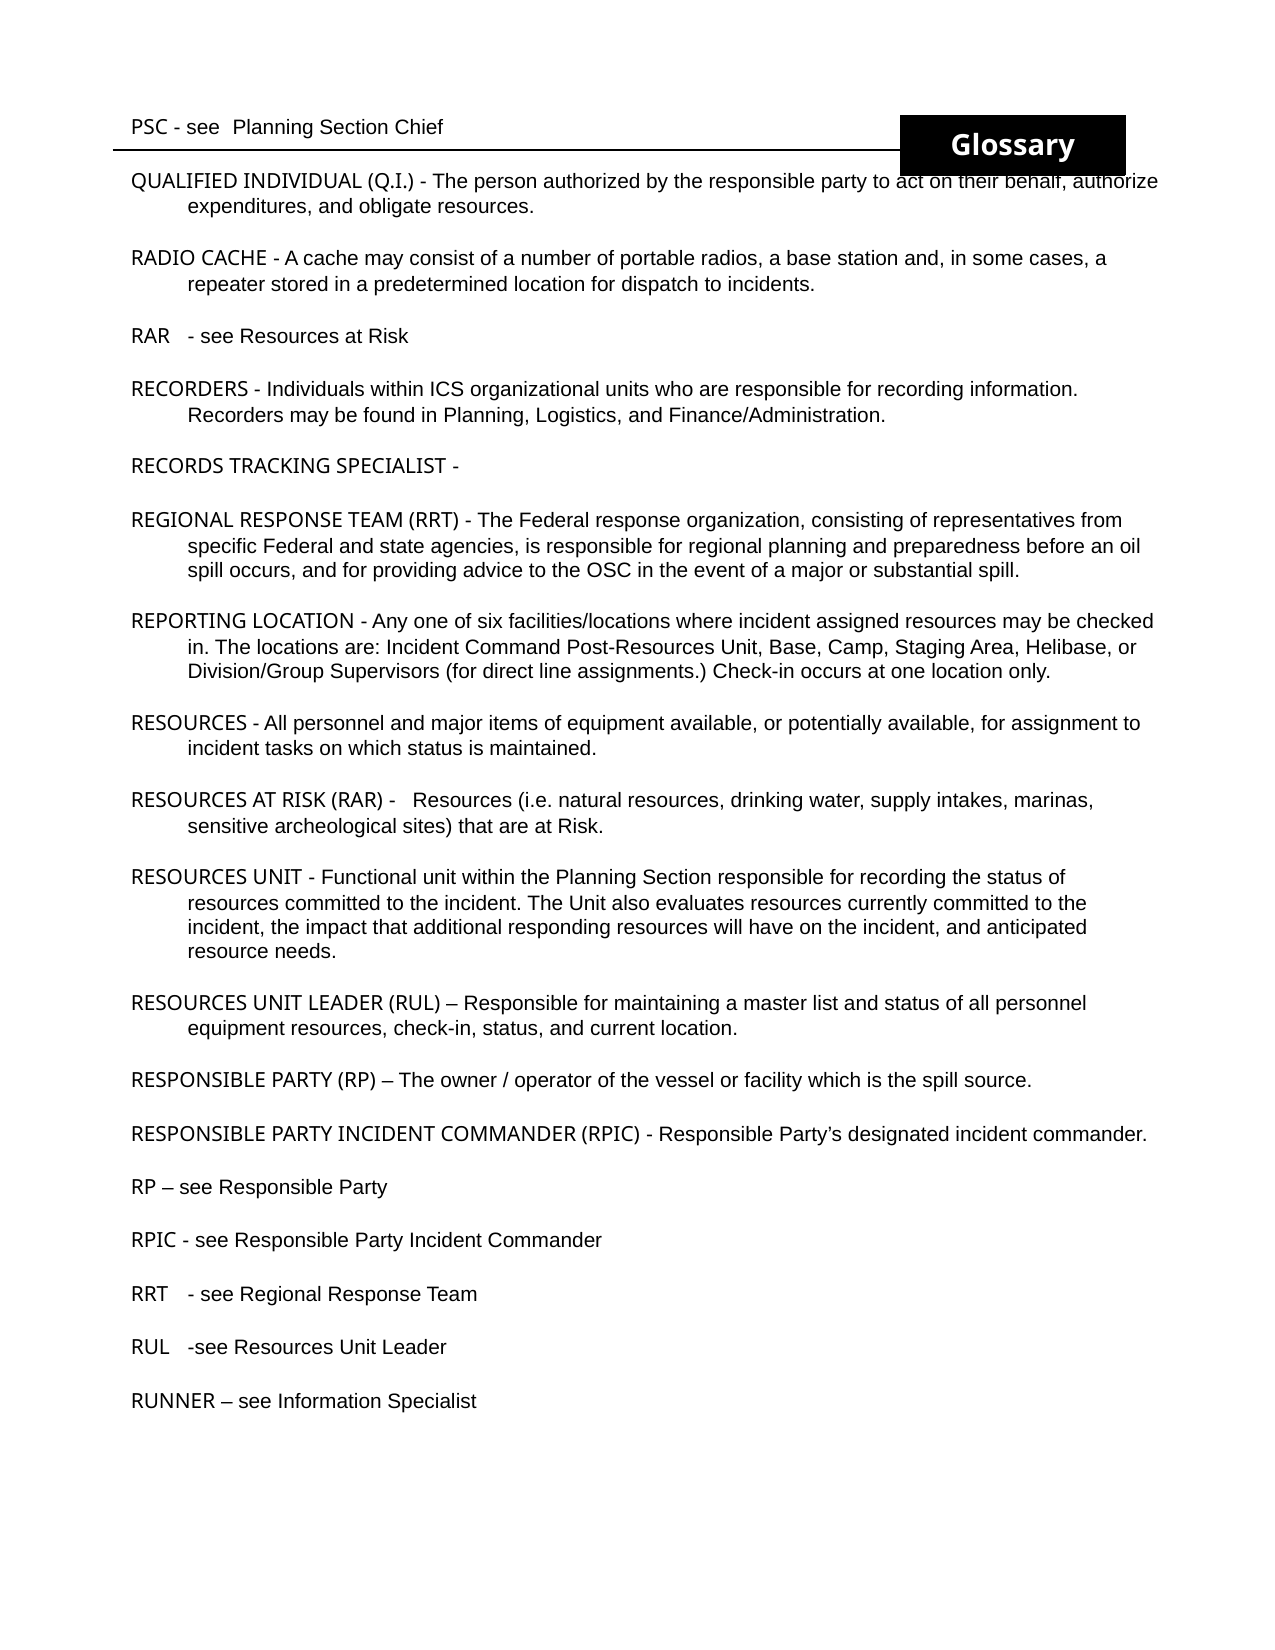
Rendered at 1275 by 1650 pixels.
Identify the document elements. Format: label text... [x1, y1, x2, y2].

text RESPONSIBLE PARTY INCIDENT COMMANDER (RPIC) - Responsible Party’s designated incident commander. [131, 1119, 1162, 1147]
text RRT - see Regional Response Team [131, 1279, 1162, 1307]
text RADIO CACHE - A cache may consist of a number of portable radios, a base station and, in some cases, a repeater stored in a predetermined location for dispatch to incidents. [131, 243, 1162, 296]
text RUNNER – see Information Specialist [131, 1386, 1162, 1414]
text REPORTING LOCATION - Any one of six facilities/locations where incident assigned resources may be checked in. The locations are: Incident Command Post-Resources Unit, Base, Camp, Staging Area, Helibase, or Division/Group Supervisors (for direct line assignments.) Check-in occurs at one location only. [131, 606, 1162, 683]
text RPIC - see Responsible Party Incident Commander [131, 1226, 1162, 1254]
text RECORDERS - Individuals within ICS organizational units who are responsible for recording information. Recorders may be found in Planning, Logistics, and Finance/Administration. [131, 374, 1162, 427]
text RP – see Responsible Party [131, 1172, 1162, 1201]
text RESOURCES UNIT LEADER (RUL) – Responsible for maintaining a master list and status of all personnel equipment resources, check-in, status, and current location. [131, 988, 1162, 1040]
text RESOURCES UNIT - Functional unit within the Planning Section responsible for recording the status of resources committed to the incident. The Unit also evaluates resources currently committed to the incident, the impact that additional responding resources will have on the incident, and anticipated resource needs. [131, 862, 1162, 963]
text RUL -see Resources Unit Leader [131, 1332, 1162, 1361]
text QUALIFIED INDIVIDUAL (Q.I.) - The person authorized by the responsible party to act on their behalf, authorize expenditures, and obligate resources. [131, 166, 1162, 218]
text RESPONSIBLE PARTY (RP) – The owner / operator of the vessel or facility which is the spill source. [131, 1065, 1162, 1094]
text RESOURCES AT RISK (RAR) - Resources (i.e. natural resources, drinking water, supply intakes, marinas, sensitive archeological sites) that are at Risk. [131, 785, 1162, 837]
text RAR - see Resources at Risk [131, 321, 1162, 349]
text REGIONAL RESPONSE TEAM (RRT) - The Federal response organization, consisting of representatives from specific Federal and state agencies, is responsible for regional planning and preparedness before an oil spill occurs, and for providing advice to the OSC in the event of a major or substantial spill. [131, 505, 1162, 581]
text PSC - see Planning Section Chief [131, 112, 1162, 141]
text RESOURCES - All personnel and major items of equipment available, or potentially available, for assignment to incident tasks on which status is maintained. [131, 708, 1162, 760]
text RECORDS TRACKING SPECIALIST - [131, 452, 1162, 480]
